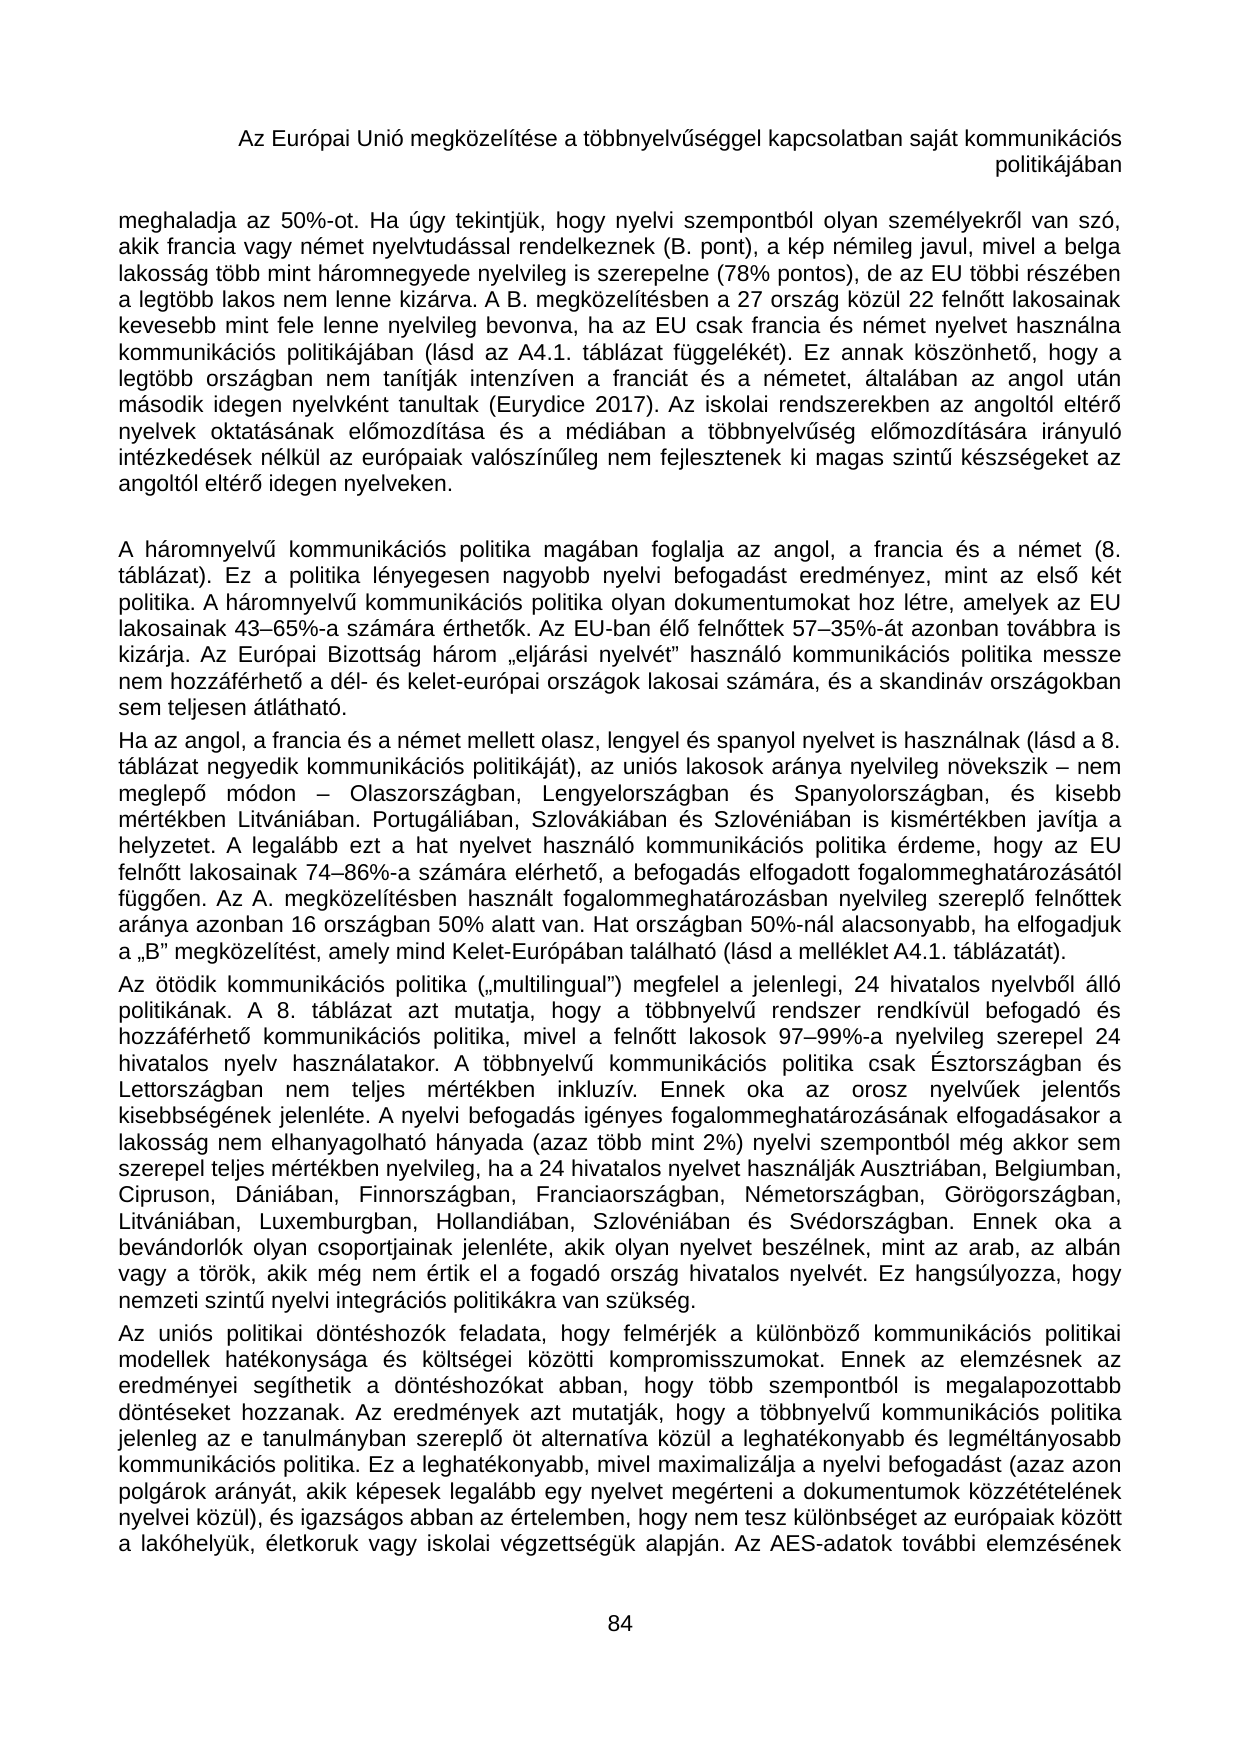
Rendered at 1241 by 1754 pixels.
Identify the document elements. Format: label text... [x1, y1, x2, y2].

text Ha az angol, a francia és a német mellett olasz, lengyel és spanyol nyelvet is használnak (lásd a 8. táblázat negyedik kommunikációs politikáját), az uniós lakosok aránya nyelvileg növekszik – nem meglepő módon – Olaszországban, Lengyelországban és Spanyolországban, és kisebb mértékben Litvániában. Portugáliában, Szlovákiában és Szlovéniában is kismértékben javítja a helyzetet. A legalább ezt a hat nyelvet használó kommunikációs politika érdeme, hogy az EU felnőtt lakosainak 74–86%-a számára elérhető, a befogadás elfogadott fogalommeghatározásától függően. Az A. megközelítésben használt fogalommeghatározásban nyelvileg szereplő felnőttek aránya azonban 16 országban 50% alatt van. Hat országban 50%-nál alacsonyabb, ha elfogadjuk a „B” megközelítést, amely mind Kelet-Európában található (lásd a melléklet A4.1. táblázatát). [118, 727, 1122, 964]
text meghaladja az 50%-ot. Ha úgy tekintjük, hogy nyelvi szempontból olyan személyekről van szó, akik francia vagy német nyelvtudással rendelkeznek (B. pont), a kép némileg javul, mivel a belga lakosság több mint háromnegyede nyelvileg is szerepelne (78% pontos), de az EU többi részében a legtöbb lakos nem lenne kizárva. A B. megközelítésben a 27 ország közül 22 felnőtt lakosainak kevesebb mint fele lenne nyelvileg bevonva, ha az EU csak francia és német nyelvet használna kommunikációs politikájában (lásd az A4.1. táblázat függelékét). Ez annak köszönhető, hogy a legtöbb országban nem tanítják intenzíven a franciát és a németet, általában az angol után második idegen nyelvként tanultak (Eurydice 2017). Az iskolai rendszerekben az angoltól eltérő nyelvek oktatásának előmozdítása és a médiában a többnyelvűség előmozdítására irányuló intézkedések nélkül az európaiak valószínűleg nem fejlesztenek ki magas szintű készségeket az angoltól eltérő idegen nyelveken. [118, 207, 1122, 497]
text Az ötödik kommunikációs politika („multilingual”) megfelel a jelenlegi, 24 hivatalos nyelvből álló politikának. A 8. táblázat azt mutatja, hogy a többnyelvű rendszer rendkívül befogadó és hozzáférhető kommunikációs politika, mivel a felnőtt lakosok 97–99%-a nyelvileg szerepel 24 hivatalos nyelv használatakor. A többnyelvű kommunikációs politika csak Észtországban és Lettországban nem teljes mértékben inkluzív. Ennek oka az orosz nyelvűek jelentős kisebbségének jelenléte. A nyelvi befogadás igényes fogalommeghatározásának elfogadásakor a lakosság nem elhanyagolható hányada (azaz több mint 2%) nyelvi szempontból még akkor sem szerepel teljes mértékben nyelvileg, ha a 24 hivatalos nyelvet használják Ausztriában, Belgiumban, Cipruson, Dániában, Finnországban, Franciaországban, Németországban, Görögországban, Litvániában, Luxemburgban, Hollandiában, Szlovéniában és Svédországban. Ennek oka a bevándorlók olyan csoportjainak jelenléte, akik olyan nyelvet beszélnek, mint az arab, az albán vagy a török, akik még nem értik el a fogadó ország hivatalos nyelvét. Ez hangsúlyozza, hogy nemzeti szintű nyelvi integrációs politikákra van szükség. [118, 971, 1122, 1313]
text Az uniós politikai döntéshozók feladata, hogy felmérjék a különböző kommunikációs politikai modellek hatékonysága és költségei közötti kompromisszumokat. Ennek az elemzésnek az eredményei segíthetik a döntéshozókat abban, hogy több szempontból is megalapozottabb döntéseket hozzanak. Az eredmények azt mutatják, hogy a többnyelvű kommunikációs politika jelenleg az e tanulmányban szereplő öt alternatíva közül a leghatékonyabb és legméltányosabb kommunikációs politika. Ez a leghatékonyabb, mivel maximalizálja a nyelvi befogadást (azaz azon polgárok arányát, akik képesek legalább egy nyelvet megérteni a dokumentumok közzétételének nyelvei közül), és igazságos abban az értelemben, hogy nem tesz különbséget az európaiak között a lakóhelyük, életkoruk vagy iskolai végzettségük alapján. Az AES-adatok további elemzésének [118, 1319, 1122, 1557]
text A háromnyelvű kommunikációs politika magában foglalja az angol, a francia és a német (8. táblázat). Ez a politika lényegesen nagyobb nyelvi befogadást eredményez, mint az első két politika. A háromnyelvű kommunikációs politika olyan dokumentumokat hoz létre, amelyek az EU lakosainak 43–65%-a számára érthetők. Az EU-ban élő felnőttek 57–35%-át azonban továbbra is kizárja. Az Európai Bizottság három „eljárási nyelvét” használó kommunikációs politika messze nem hozzáférhető a dél- és kelet-európai országok lakosai számára, és a skandináv országokban sem teljesen átlátható. [118, 536, 1122, 720]
